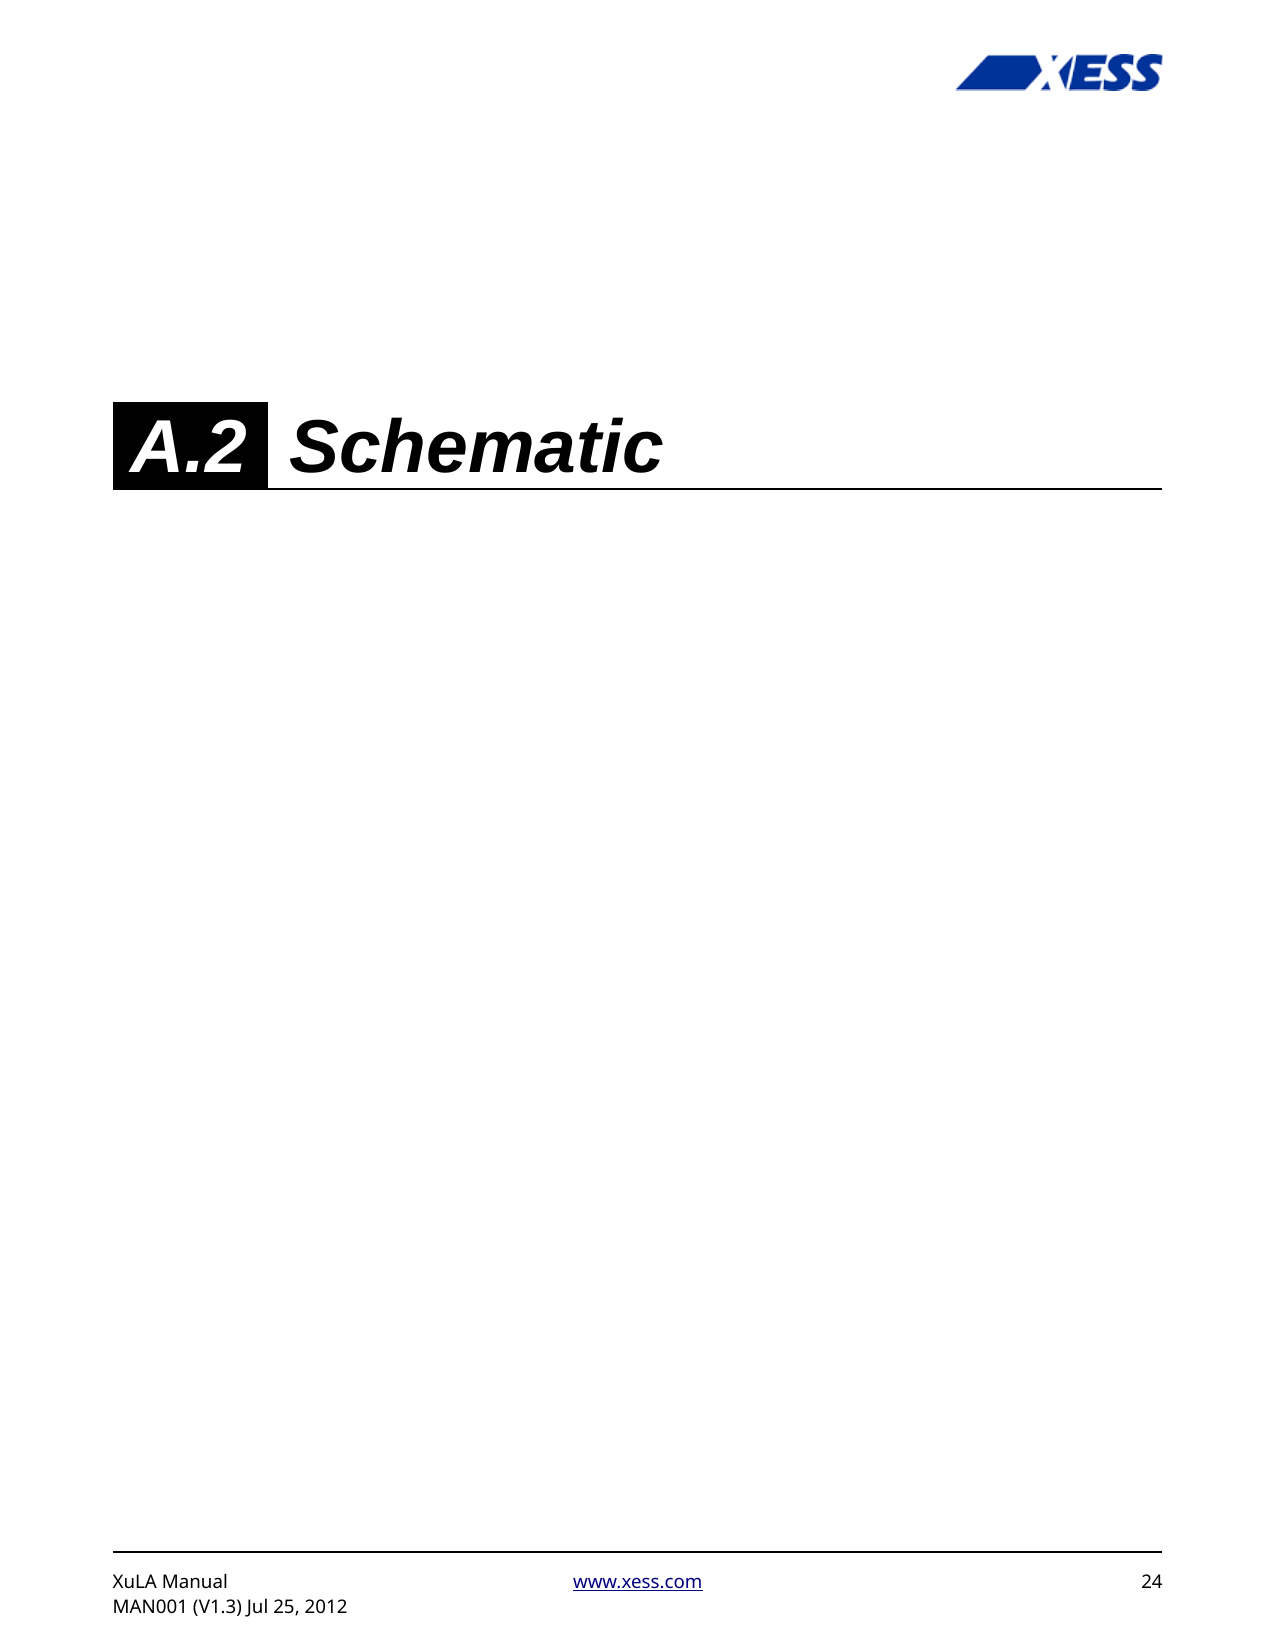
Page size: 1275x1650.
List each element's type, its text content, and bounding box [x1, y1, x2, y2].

picture [955, 54, 1163, 91]
subtitle Schematic [268, 402, 1162, 488]
